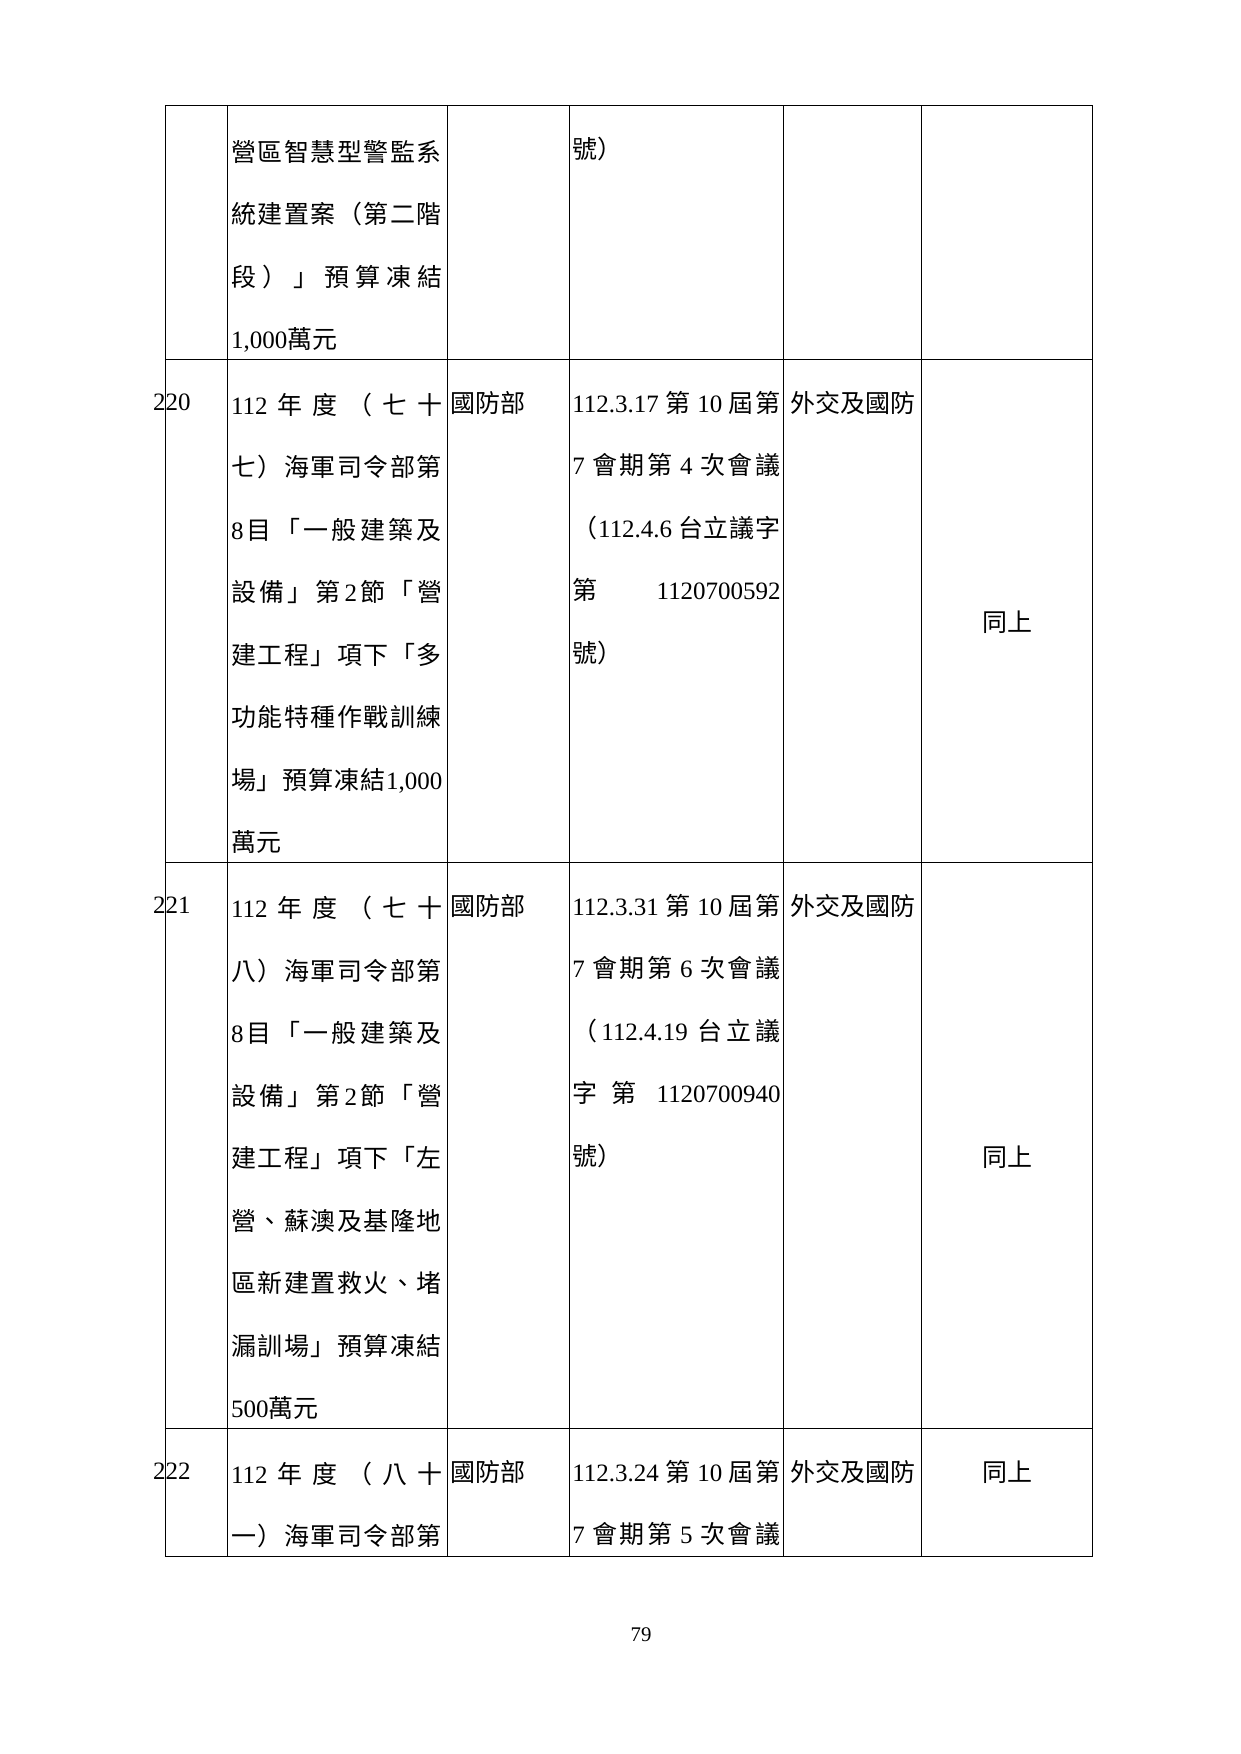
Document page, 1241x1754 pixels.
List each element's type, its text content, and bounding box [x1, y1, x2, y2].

table_cell 外交及國防 [784, 1429, 921, 1556]
table_cell 112年度（七十七）海軍司令部第8目「一般建築及設備」第2節「營建工程」項下「多功能特種作戰訓練場」預算凍結1,000萬元 [228, 360, 447, 862]
table_cell 112.3.31第10屆第7會期第6次會議（112.4.19台立議字第1120700940號） [570, 863, 783, 1427]
table_cell [166, 863, 227, 1427]
table_cell 112.3.17第10屆第7會期第4次會議（112.4.6台立議字第1120700592號） [570, 360, 783, 862]
table_cell 112.3.24第10屆第7會期第5次會議 [570, 1429, 783, 1556]
table_cell [922, 106, 1092, 358]
table_cell [166, 1429, 227, 1556]
table_cell 營區智慧型警監系統建置案（第二階段）」預算凍結1,000萬元 [228, 106, 447, 358]
table_cell [166, 106, 227, 358]
table_cell [784, 106, 921, 358]
table_cell 同上 [922, 1429, 1092, 1556]
table_cell 國防部 [448, 863, 569, 1427]
table_cell 同上 [922, 360, 1092, 862]
table_cell 外交及國防 [784, 863, 921, 1427]
table_cell 號） [570, 106, 783, 358]
table_cell 112年度（七十八）海軍司令部第8目「一般建築及設備」第2節「營建工程」項下「左營、蘇澳及基隆地區新建置救火、堵漏訓場」預算凍結500萬元 [228, 863, 447, 1427]
table_cell 國防部 [448, 360, 569, 862]
table_cell 國防部 [448, 1429, 569, 1556]
table_cell [448, 106, 569, 358]
table_cell 同上 [922, 863, 1092, 1427]
table_cell 外交及國防 [784, 360, 921, 862]
table_cell 112年度（八十一）海軍司令部第 [228, 1429, 447, 1556]
table_cell [166, 360, 227, 862]
